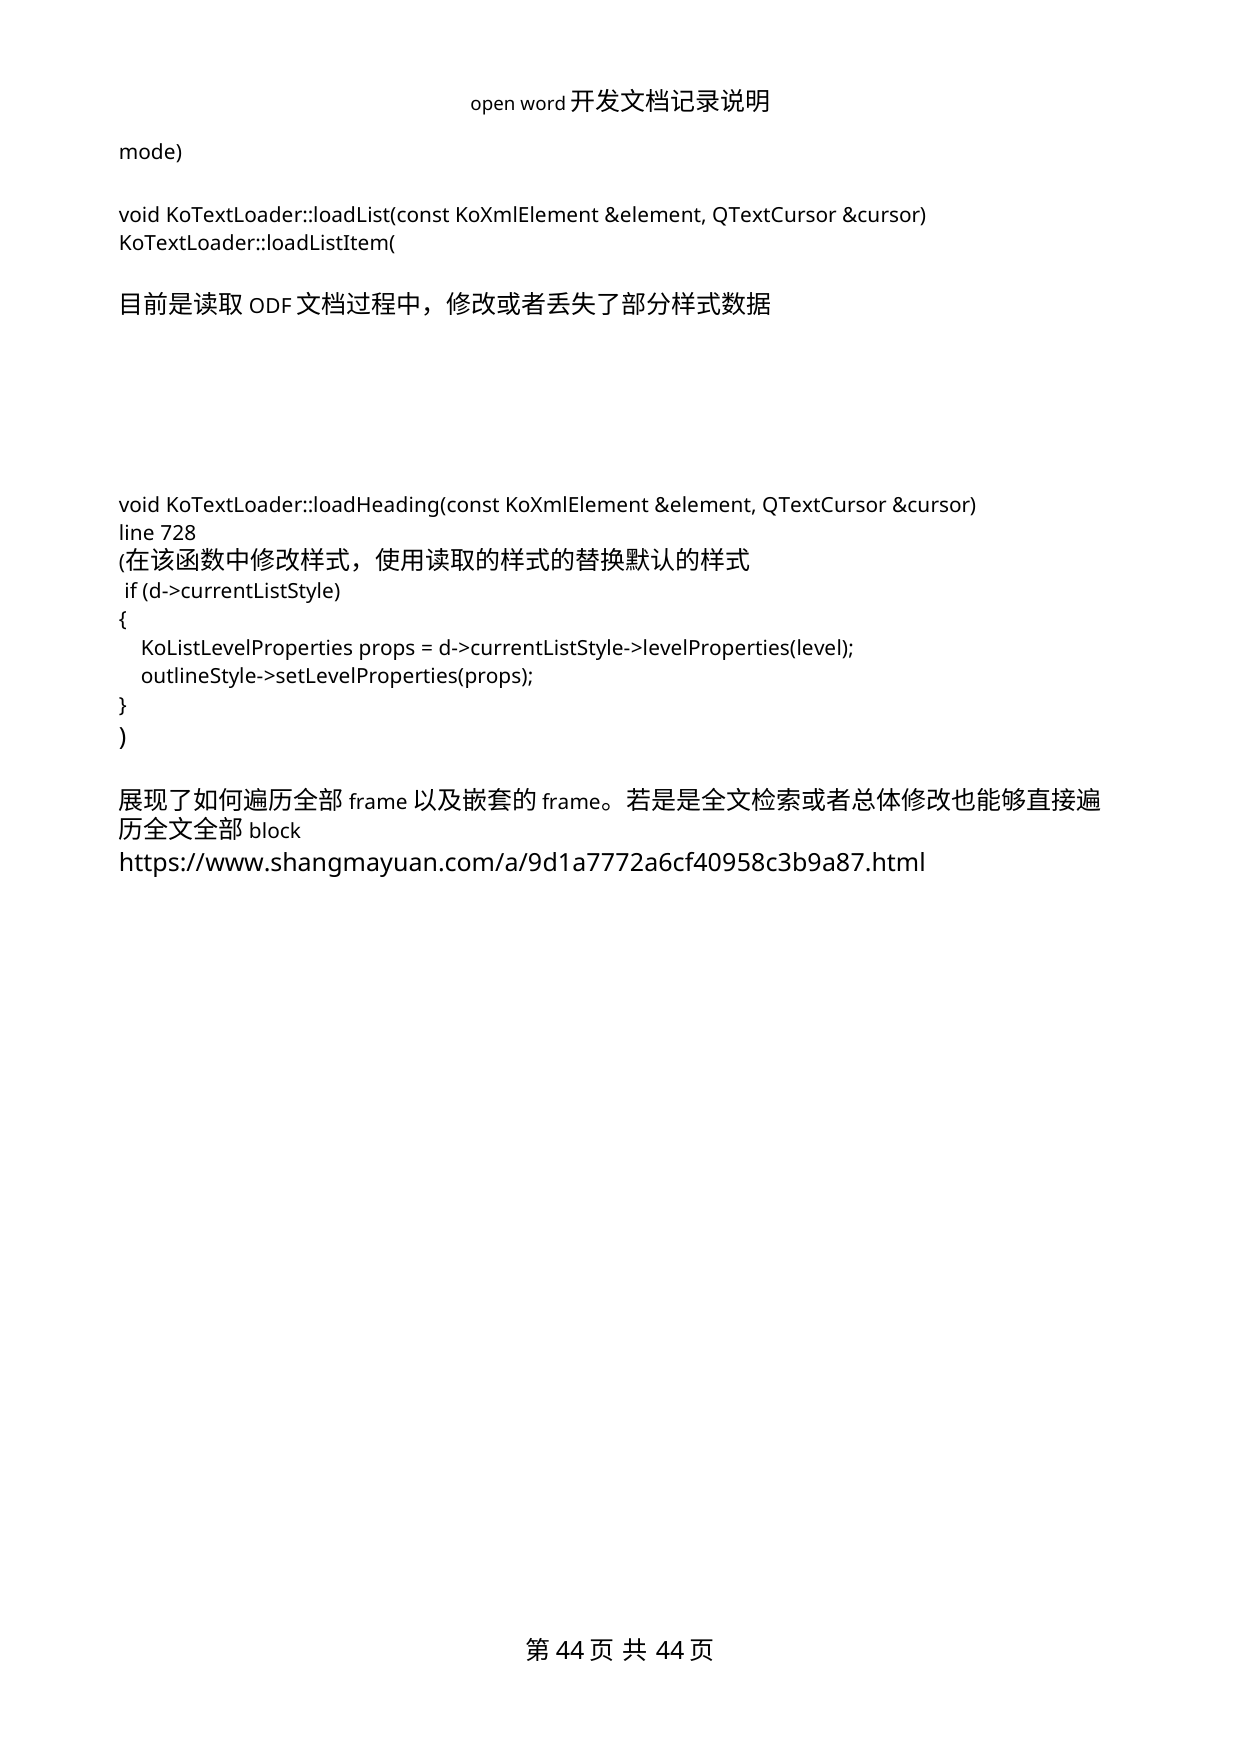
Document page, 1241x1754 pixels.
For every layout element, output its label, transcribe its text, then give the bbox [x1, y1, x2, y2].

text KoTextLoader::loadListItem( [119, 228, 1121, 257]
text ) [119, 718, 1121, 752]
text { [119, 604, 1121, 633]
text } [119, 690, 1121, 718]
text (在该函数中修改样式，使用读取的样式的替换默认的样式 [119, 547, 1121, 576]
text KoListLevelProperties props = d->currentListStyle->levelProperties(level); [119, 633, 1121, 661]
text line 728 [119, 518, 1121, 547]
text mode) [119, 137, 1121, 166]
text 展现了如何遍历全部frame以及嵌套的frame。若是是全文检索或者总体修改也能够直接遍历全文全部block [119, 786, 1121, 844]
text void KoTextLoader::loadList(const KoXmlElement &element, QTextCursor &cursor) [119, 200, 1121, 228]
text if (d->currentListStyle) [119, 576, 1121, 604]
text outlineStyle->setLevelProperties(props); [119, 661, 1121, 690]
text 目前是读取ODF文档过程中，修改或者丢失了部分样式数据 [119, 291, 1121, 320]
text https://www.shangmayuan.com/a/9d1a7772a6cf40958c3b9a87.html [119, 844, 1121, 878]
text void KoTextLoader::loadHeading(const KoXmlElement &element, QTextCursor &cursor) [119, 489, 1121, 518]
